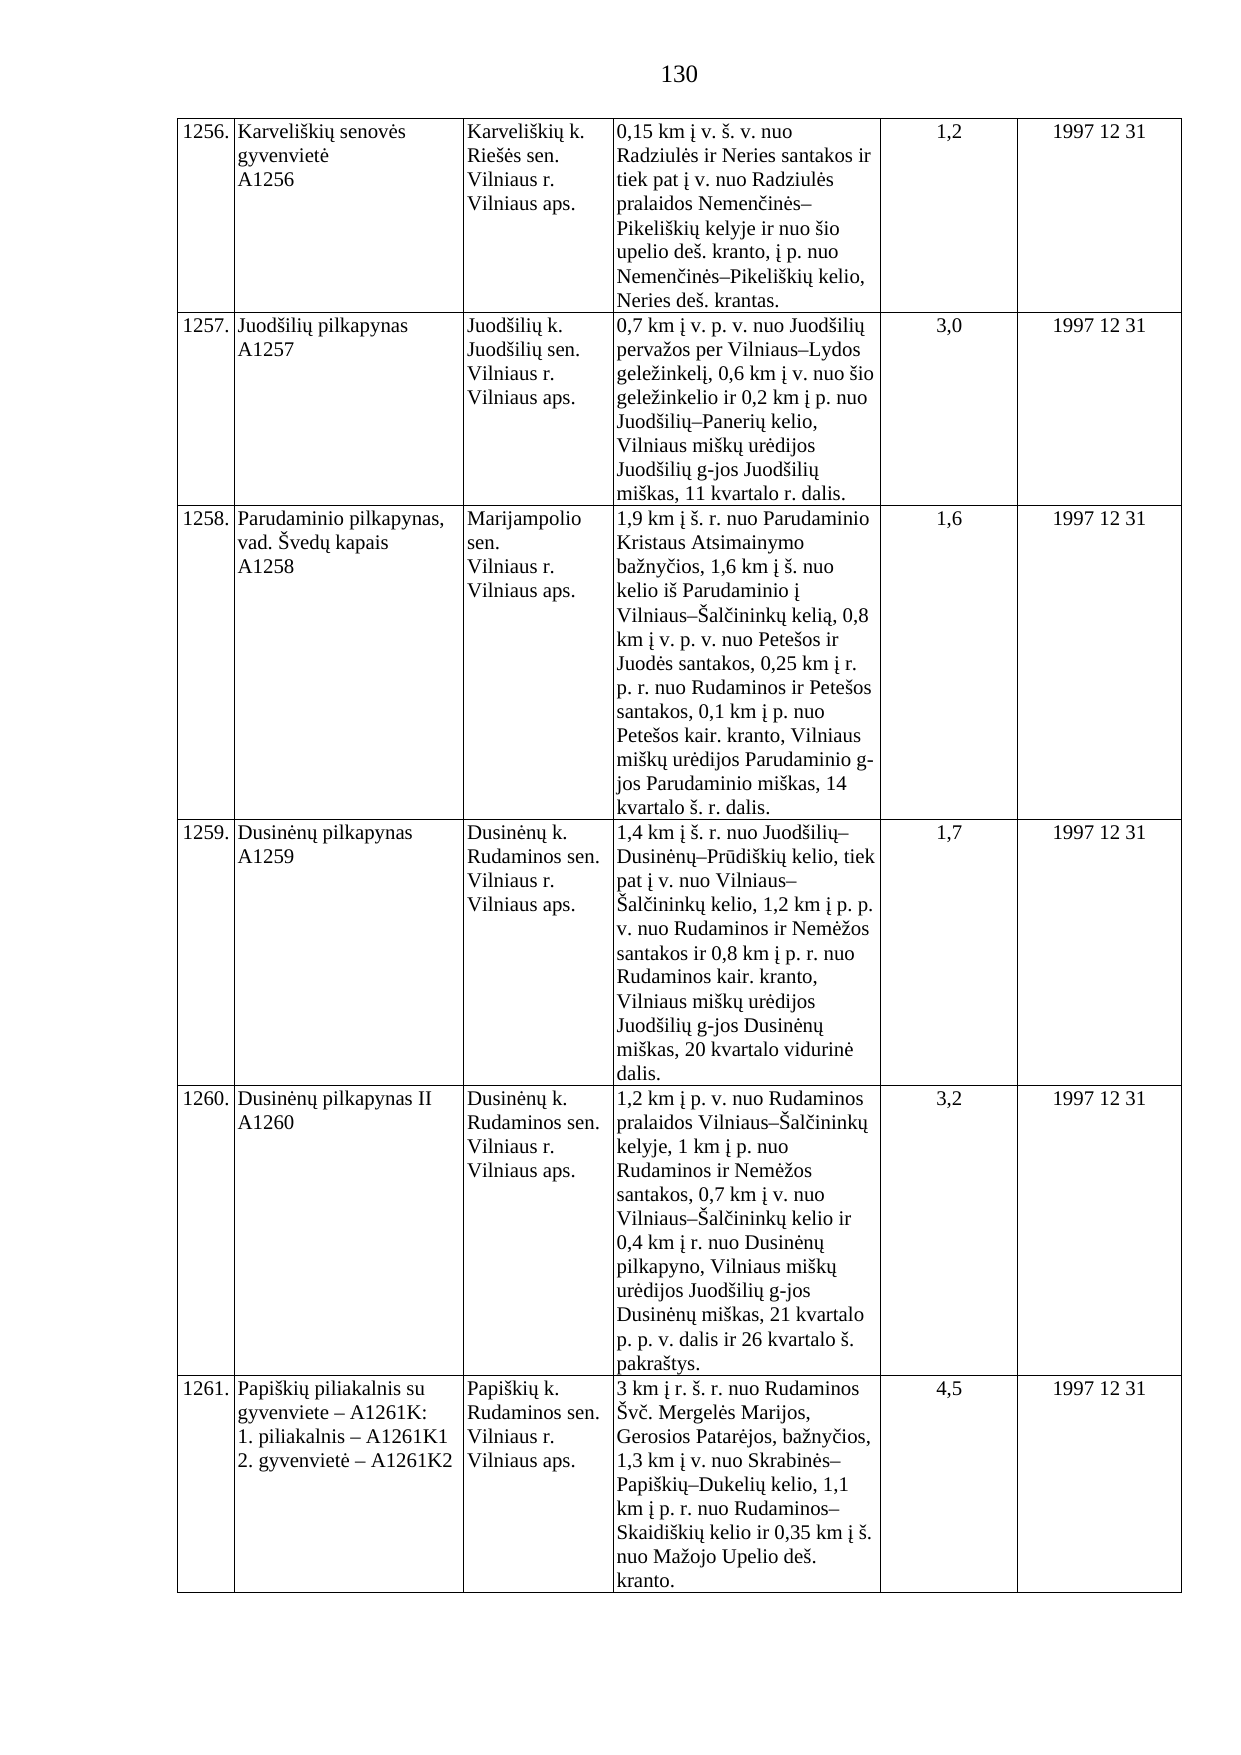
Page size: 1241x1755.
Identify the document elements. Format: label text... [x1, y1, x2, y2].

table_cell 3 km į r. š. r. nuo Rudaminos Švč. Mergelės Marijos, Gerosios Patarėjos, bažnyčios, 1,3 km į v. nuo Skrabinės–Papiškių–Dukelių kelio, 1,1 km į p. r. nuo Rudaminos–Skaidiškių kelio ir 0,35 km į š. nuo Mažojo Upelio deš. kranto. [614, 1376, 880, 1592]
table_cell 1,2 km į p. v. nuo Rudaminos pralaidos Vilniaus–Šalčininkų kelyje, 1 km į p. nuo Rudaminos ir Nemėžos santakos, 0,7 km į v. nuo Vilniaus–Šalčininkų kelio ir 0,4 km į r. nuo Dusinėnų pilkapyno, Vilniaus miškų urėdijos Juodšilių g-jos Dusinėnų miškas, 21 kvartalo p. p. v. dalis ir 26 kvartalo š. pakraštys. [614, 1086, 880, 1374]
table_cell 1,4 km į š. r. nuo Juodšilių–Dusinėnų–Prūdiškių kelio, tiek pat į v. nuo Vilniaus–Šalčininkų kelio, 1,2 km į p. p. v. nuo Rudaminos ir Nemėžos santakos ir 0,8 km į p. r. nuo Rudaminos kair. kranto, Vilniaus miškų urėdijos Juodšilių g-jos Dusinėnų miškas, 20 kvartalo vidurinė dalis. [614, 820, 880, 1085]
table_cell 1997 12 31 [1018, 506, 1181, 819]
table_cell Dusinėnų k. Rudaminos sen. Vilniaus r. Vilniaus aps. [464, 820, 613, 1085]
table_cell 1,2 [881, 119, 1017, 312]
table_cell 1997 12 31 [1018, 119, 1181, 312]
table_cell Papiškių piliakalnis su gyvenviete – A1261K: 1. piliakalnis – A1261K1 2. gyvenvietė – A1261K2 [235, 1376, 463, 1592]
table_cell Parudaminio pilkapynas, vad. Švedų kapais A1258 [235, 506, 463, 819]
table_cell 1,6 [881, 506, 1017, 819]
table_cell Papiškių k. Rudaminos sen. Vilniaus r. Vilniaus aps. [464, 1376, 613, 1592]
table_cell 1258. [178, 506, 234, 819]
table_cell 1,7 [881, 820, 1017, 1085]
table_cell Karveliškių senovės gyvenvietė A1256 [235, 119, 463, 312]
table_cell 4,5 [881, 1376, 1017, 1592]
table_cell 1259. [178, 820, 234, 1085]
table_cell 1997 12 31 [1018, 1376, 1181, 1592]
table_cell 3,0 [881, 313, 1017, 505]
table_cell Marijampolio sen. Vilniaus r. Vilniaus aps. [464, 506, 613, 819]
table_cell 1997 12 31 [1018, 1086, 1181, 1374]
table_cell 1256. [178, 119, 234, 312]
table_cell 1261. [178, 1376, 234, 1592]
table_cell 0,15 km į v. š. v. nuo Radziulės ir Neries santakos ir tiek pat į v. nuo Radziulės pralaidos Nemenčinės–Pikeliškių kelyje ir nuo šio upelio deš. kranto, į p. nuo Nemenčinės–Pikeliškių kelio, Neries deš. krantas. [614, 119, 880, 312]
table_cell Karveliškių k. Riešės sen. Vilniaus r. Vilniaus aps. [464, 119, 613, 312]
table_cell 3,2 [881, 1086, 1017, 1374]
table_cell 1,9 km į š. r. nuo Parudaminio Kristaus Atsimainymo bažnyčios, 1,6 km į š. nuo kelio iš Parudaminio į Vilniaus–Šalčininkų kelią, 0,8 km į v. p. v. nuo Petešos ir Juodės santakos, 0,25 km į r. p. r. nuo Rudaminos ir Petešos santakos, 0,1 km į p. nuo Petešos kair. kranto, Vilniaus miškų urėdijos Parudaminio g-jos Parudaminio miškas, 14 kvartalo š. r. dalis. [614, 506, 880, 819]
table_cell 1257. [178, 313, 234, 505]
table_cell Dusinėnų k. Rudaminos sen. Vilniaus r. Vilniaus aps. [464, 1086, 613, 1374]
table_cell 0,7 km į v. p. v. nuo Juodšilių pervažos per Vilniaus–Lydos geležinkelį, 0,6 km į v. nuo šio geležinkelio ir 0,2 km į p. nuo Juodšilių–Panerių kelio, Vilniaus miškų urėdijos Juodšilių g-jos Juodšilių miškas, 11 kvartalo r. dalis. [614, 313, 880, 505]
table_cell Dusinėnų pilkapynas II A1260 [235, 1086, 463, 1374]
table_cell Juodšilių k. Juodšilių sen. Vilniaus r. Vilniaus aps. [464, 313, 613, 505]
table_cell 1997 12 31 [1018, 313, 1181, 505]
table_cell 1260. [178, 1086, 234, 1374]
table_cell Dusinėnų pilkapynas A1259 [235, 820, 463, 1085]
table_cell Juodšilių pilkapynas A1257 [235, 313, 463, 505]
table_cell 1997 12 31 [1018, 820, 1181, 1085]
